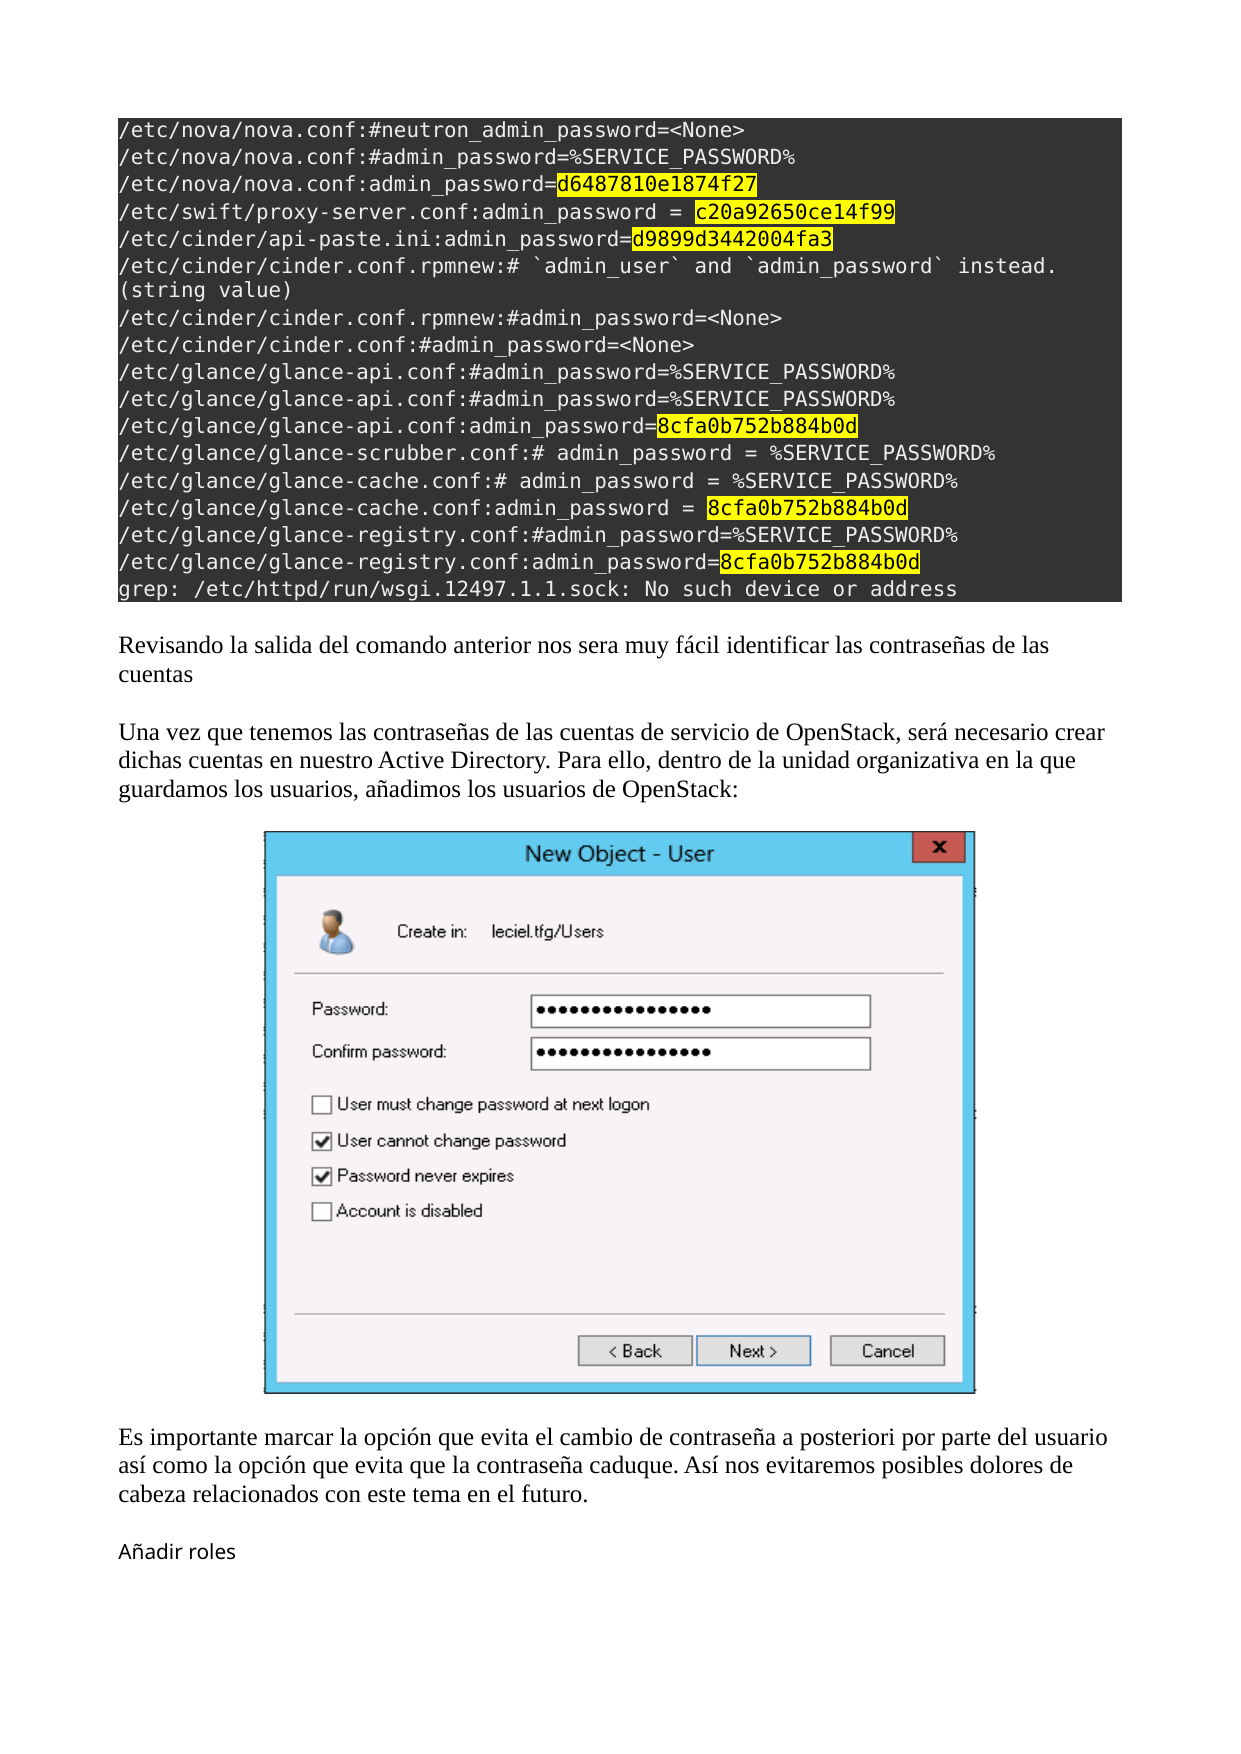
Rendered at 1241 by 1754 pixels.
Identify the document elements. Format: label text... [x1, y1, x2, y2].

text /etc/nova/nova.conf:#admin_password=%SERVICE_PASSWORD% [118, 145, 1122, 169]
text /etc/glance/glance-scrubber.conf:# admin_password = %SERVICE_PASSWORD% [118, 441, 1122, 466]
text /etc/glance/glance-api.conf:#admin_password=%SERVICE_PASSWORD% [118, 387, 1122, 411]
text /etc/swift/proxy-server.conf:admin_password = c20a92650ce14f99 [118, 200, 1122, 224]
text /etc/nova/nova.conf:admin_password=d6487810e1874f27 [118, 172, 1122, 197]
text /etc/glance/glance-registry.conf:#admin_password=%SERVICE_PASSWORD% [118, 523, 1122, 547]
text /etc/glance/glance-cache.conf:# admin_password = %SERVICE_PASSWORD% [118, 469, 1122, 493]
text Añadir roles [118, 1537, 1122, 1565]
text /etc/cinder/cinder.conf.rpmnew:# `admin_user` and `admin_password` instead. (string value) [118, 254, 1122, 303]
picture [263, 831, 977, 1394]
text /etc/cinder/cinder.conf:#admin_password=<None> [118, 333, 1122, 357]
text Revisando la salida del comando anterior nos sera muy fácil identificar las contraseñas de las cuentas [118, 630, 1122, 688]
text /etc/glance/glance-api.conf:admin_password=8cfa0b752b884b0d [118, 414, 1122, 438]
text /etc/glance/glance-registry.conf:admin_password=8cfa0b752b884b0d [118, 550, 1122, 574]
text /etc/glance/glance-api.conf:#admin_password=%SERVICE_PASSWORD% [118, 360, 1122, 384]
text Es importante marcar la opción que evita el cambio de contraseña a posteriori por parte del usuario así como la opción que evita que la contraseña caduque. Así nos evitaremos posibles dolores de cabeza relacionados con este tema en el futuro. [118, 1422, 1122, 1508]
text /etc/cinder/api-paste.ini:admin_password=d9899d3442004fa3 [118, 227, 1122, 251]
text grep: /etc/httpd/run/wsgi.12497.1.1.sock: No such device or address [118, 577, 1122, 602]
text /etc/nova/nova.conf:#neutron_admin_password=<None> [118, 118, 1122, 142]
text /etc/glance/glance-cache.conf:admin_password = 8cfa0b752b884b0d [118, 496, 1122, 520]
text Una vez que tenemos las contraseñas de las cuentas de servicio de OpenStack, será necesario crear dichas cuentas en nuestro Active Directory. Para ello, dentro de la unidad organizativa en la que guardamos los usuarios, añadimos los usuarios de OpenStack: [118, 717, 1122, 803]
text /etc/cinder/cinder.conf.rpmnew:#admin_password=<None> [118, 306, 1122, 330]
